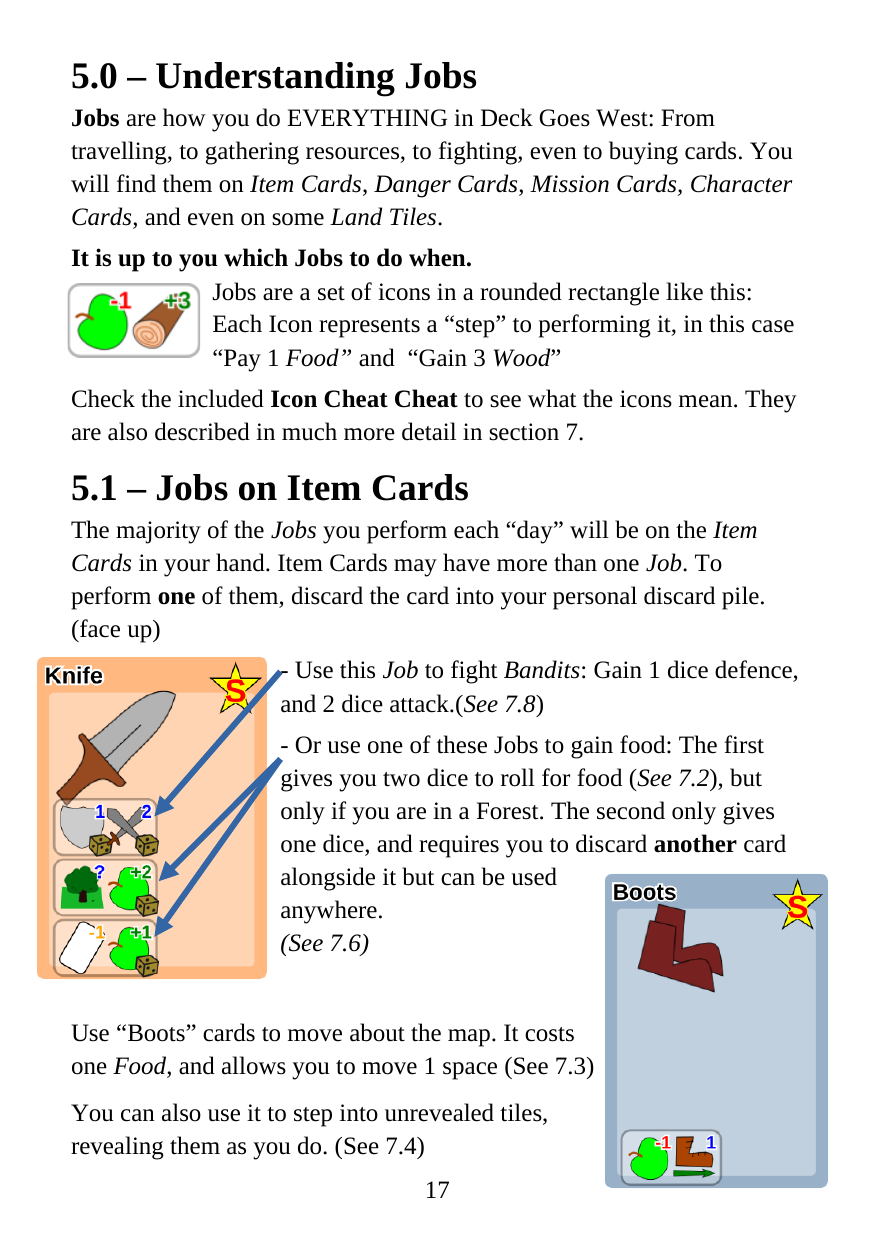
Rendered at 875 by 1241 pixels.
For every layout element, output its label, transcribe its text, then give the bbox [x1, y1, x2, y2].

text It is up to you which Jobs to do when. [71, 243, 803, 272]
subtitle 5.0 – Understanding Jobs [71, 53, 803, 96]
text Jobs are how you do EVERYTHING in Deck Goes West: From travelling, to gathering resources, to fighting, even to buying cards. You will find them on Item Cards, Danger Cards, Mission Cards, Character Cards, and even on some Land Tiles. [71, 103, 803, 231]
text Each Icon represents a “step” to performing it, in this case “Pay 1 Food” and “Gain 3 Wood” [71, 309, 803, 371]
picture [602, 872, 830, 1190]
text You can also use it to step into unrevealed tiles, revealing them as you do. (See 7.4) [71, 1098, 602, 1160]
text Jobs are a set of icons in a rounded rectangle like this: [71, 277, 803, 305]
picture [67, 283, 201, 358]
text Use “Boots” cards to move about the map. It costs one Food, and allows you to move 1 space (See 7.3) [71, 1018, 602, 1079]
text - Use this Job to fight Bandits: Gain 1 dice defence, and 2 dice attack.(See 7.8) [269, 656, 803, 717]
text - Or use one of these Jobs to gain food: The first gives you two dice to roll for food (See 7.2), but only if you are in a Forest. The second only gives one dice, and requires you to discard another card alongside it but can be used anywhere. (See 7.6) [269, 730, 803, 957]
picture [35, 654, 269, 981]
text Check the included Icon Cheat Cheat to see what the icons mean. They are also described in much more detail in section 7. [71, 384, 803, 446]
text The majority of the Jobs you perform each “day” will be on the Item Cards in your hand. Item Cards may have more than one Job. To perform one of them, discard the card into your personal discard pile. (face up) [71, 515, 803, 643]
subtitle 5.1 – Jobs on Item Cards [71, 465, 803, 508]
